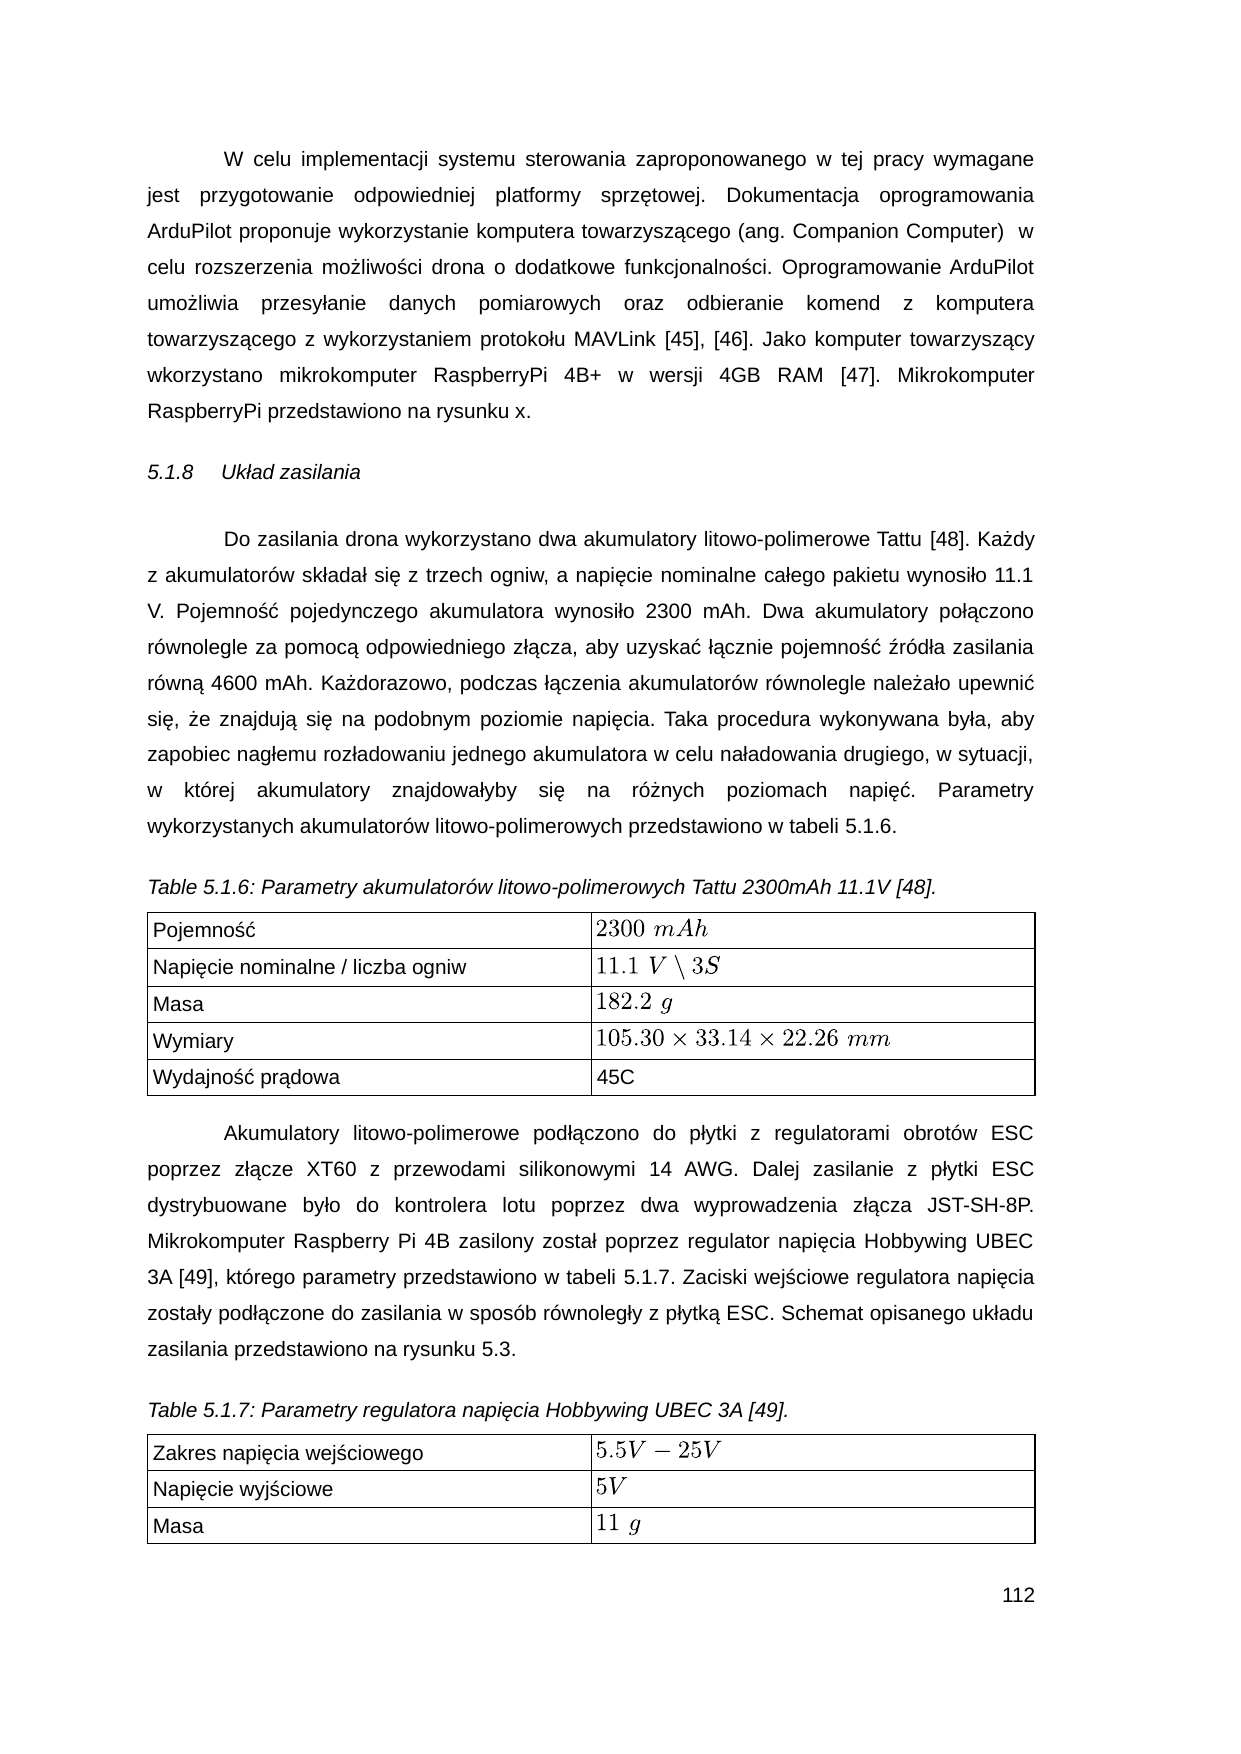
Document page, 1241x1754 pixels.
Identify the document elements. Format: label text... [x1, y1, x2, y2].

text W celu implementacji systemu sterowania zaproponowanego w tej pracy wymagane jest przygotowanie odpowiedniej platformy sprzętowej. Dokumentacja oprogramowania ArduPilot proponuje wykorzystanie komputera towarzyszącego (ang. Companion Computer) w celu rozszerzenia możliwości drona o dodatkowe funkcjonalności. Oprogramowanie ArduPilot umożliwia przesyłanie danych pomiarowych oraz odbieranie komend z komputera towarzyszącego z wykorzystaniem protokołu MAVLink [45], [46]. Jako komputer towarzyszący wkorzystano mikrokomputer RaspberryPi 4B+ w wersji 4GB RAM [47]. Mikrokomputer RaspberryPi przedstawiono na rysunku x. [147, 147, 1035, 422]
text Table 5.1.6: Parametry akumulatorów litowo-polimerowych Tattu 2300mAh 11.1V [48]. [147, 875, 1035, 899]
table_cell Wydajność prądowa [148, 1060, 591, 1095]
table_cell [592, 1508, 1034, 1543]
text Do zasilania drona wykorzystano dwa akumulatory litowo-polimerowe Tattu [48]. Każdy z akumulatorów składał się z trzech ogniw, a napięcie nominalne całego pakietu wynosiło 11.1 V. Pojemność pojedynczego akumulatora wynosiło 2300 mAh. Dwa akumulatory połączono równolegle za pomocą odpowiedniego złącza, aby uzyskać łącznie pojemność źródła zasilania równą 4600 mAh. Każdorazowo, podczas łączenia akumulatorów równolegle należało upewnić się, że znajdują się na podobnym poziomie napięcia. Taka procedura wykonywana była, aby zapobiec nagłemu rozładowaniu jednego akumulatora w celu naładowania drugiego, w sytuacji, w której akumulatory znajdowałyby się na różnych poziomach napięć. Parametry wykorzystanych akumulatorów litowo-polimerowych przedstawiono w tabeli 5.1.6. [147, 527, 1035, 838]
table_cell Masa [148, 1508, 591, 1543]
table_cell [592, 1023, 1034, 1058]
subtitle Układ zasilania [147, 459, 1035, 483]
table_cell [592, 1471, 1034, 1507]
table_cell Napięcie nominalne / liczba ogniw [148, 949, 591, 986]
table_header Pojemność [148, 913, 591, 948]
table_cell Napięcie wyjściowe [148, 1471, 591, 1507]
table_header [592, 913, 1034, 948]
table_cell Masa [148, 987, 591, 1022]
text Akumulatory litowo-polimerowe podłączono do płytki z regulatorami obrotów ESC poprzez złącze XT60 z przewodami silikonowymi 14 AWG. Dalej zasilanie z płytki ESC dystrybuowane było do kontrolera lotu poprzez dwa wyprowadzenia złącza JST-SH-8P. Mikrokomputer Raspberry Pi 4B zasilony został poprzez regulator napięcia Hobbywing UBEC 3A [49], którego parametry przedstawiono w tabeli 5.1.7. Zaciski wejściowe regulatora napięcia zostały podłączone do zasilania w sposób równoległy z płytką ESC. Schemat opisanego układu zasilania przedstawiono na rysunku 5.3. [147, 1121, 1035, 1361]
table_header Zakres napięcia wejściowego [148, 1435, 591, 1470]
table_header [592, 1435, 1034, 1470]
text Table 5.1.7: Parametry regulatora napięcia Hobbywing UBEC 3A [49]. [147, 1397, 1035, 1421]
table_cell [592, 949, 1034, 986]
table_cell 45C [592, 1060, 1034, 1095]
table_cell Wymiary [148, 1023, 591, 1058]
table_cell [592, 987, 1034, 1022]
